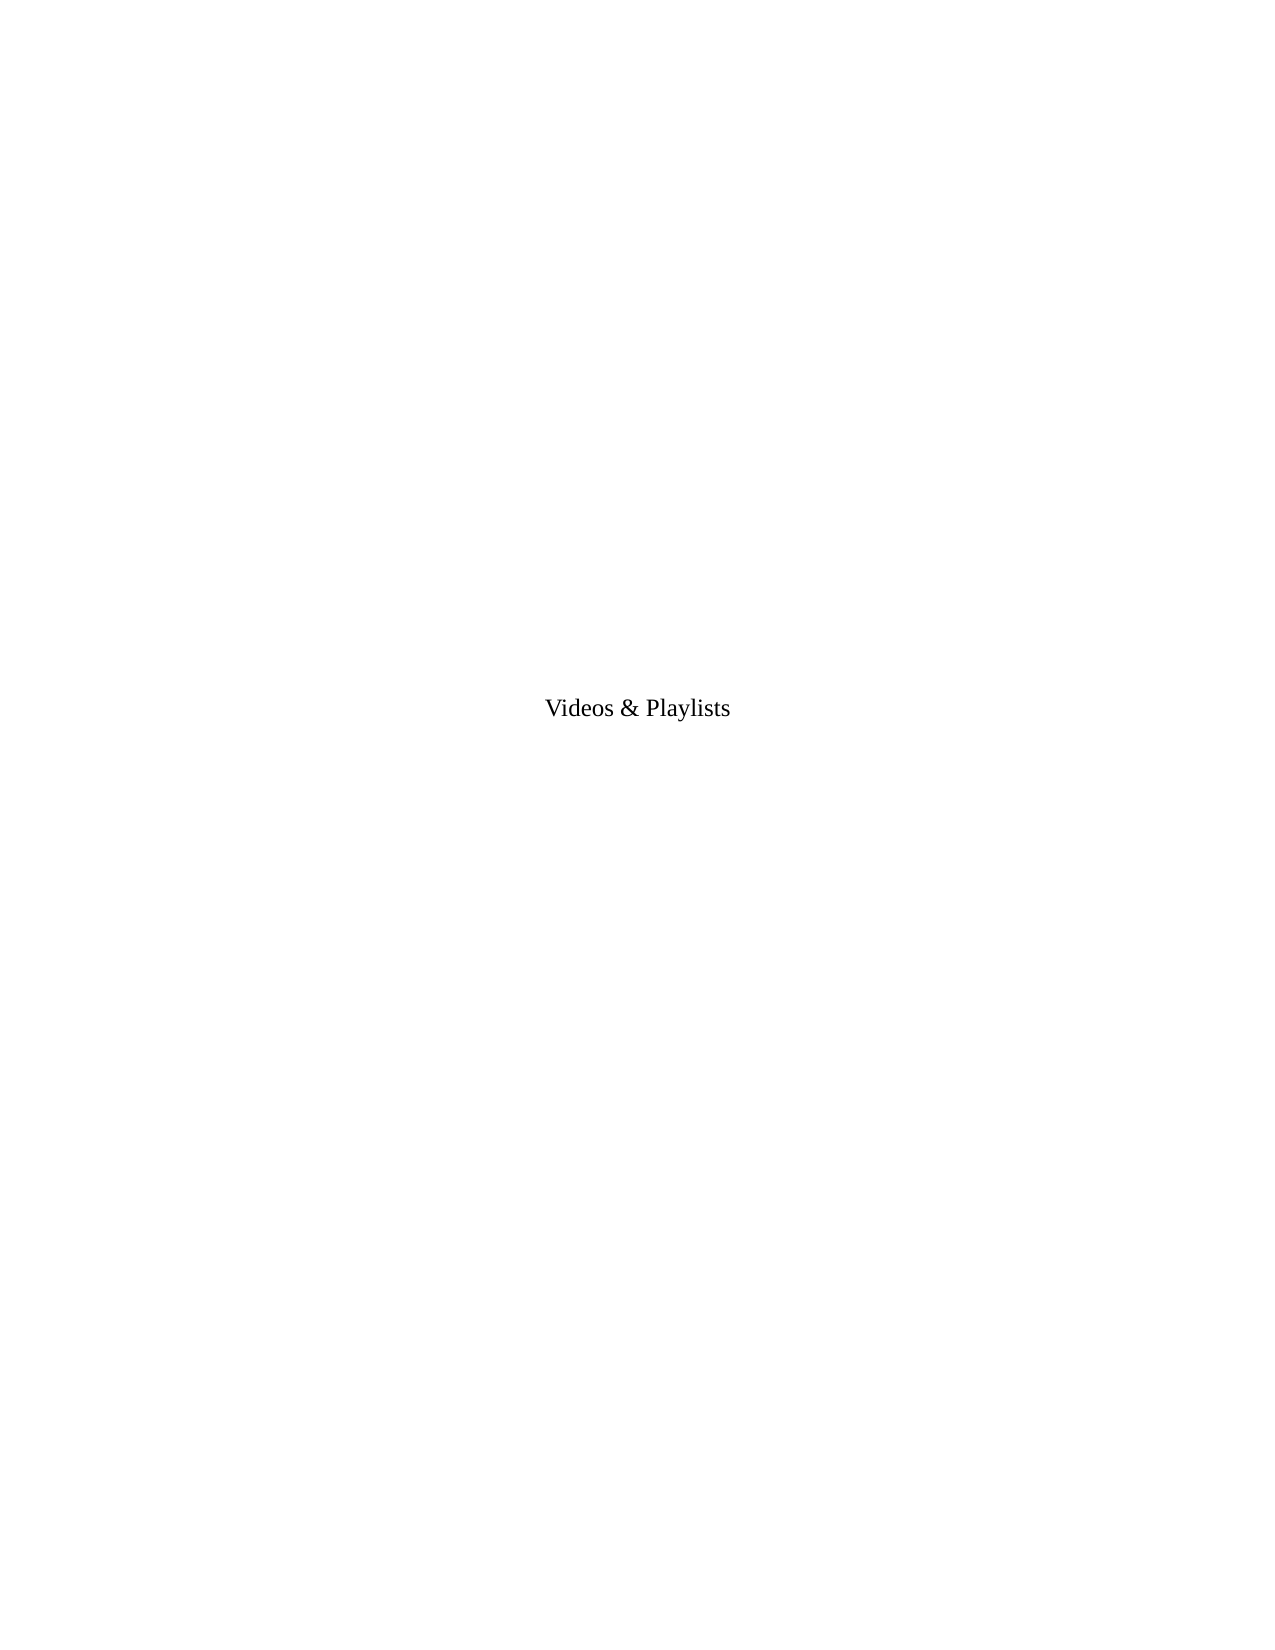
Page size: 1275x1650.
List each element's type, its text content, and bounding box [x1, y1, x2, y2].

table_cell [811, 463, 1157, 492]
table_cell [118, 262, 464, 291]
table_cell [118, 521, 464, 549]
table_cell [811, 492, 1157, 521]
table_cell [811, 406, 1157, 434]
table_cell [464, 118, 811, 147]
table_cell [464, 636, 811, 664]
table_cell [118, 118, 464, 147]
table_cell [118, 463, 464, 492]
table_cell [464, 262, 811, 291]
text Videos & Playlists [118, 693, 1157, 722]
table_cell [118, 291, 464, 319]
table_cell [811, 434, 1157, 463]
table_cell [464, 607, 811, 636]
table_cell [811, 607, 1157, 636]
table_cell [118, 319, 464, 348]
table_cell [464, 521, 811, 549]
table_cell [464, 377, 811, 406]
table_cell [811, 147, 1157, 176]
table_cell [464, 348, 811, 377]
table_cell [811, 118, 1157, 147]
table_cell [811, 176, 1157, 204]
table_cell [811, 319, 1157, 348]
table_cell [118, 176, 464, 204]
table_cell [464, 406, 811, 434]
table_cell [464, 463, 811, 492]
table_cell [811, 636, 1157, 664]
table_cell [811, 291, 1157, 319]
table_cell [118, 233, 464, 262]
table_cell [118, 377, 464, 406]
table_cell [464, 492, 811, 521]
table_cell [464, 549, 811, 578]
table_cell [464, 147, 811, 176]
table_cell [118, 204, 464, 233]
table_cell [118, 492, 464, 521]
table_cell [118, 578, 464, 607]
table_cell [811, 348, 1157, 377]
table_cell [464, 176, 811, 204]
table_cell [464, 578, 811, 607]
table_cell [464, 434, 811, 463]
table_cell [118, 434, 464, 463]
table_cell [118, 549, 464, 578]
table_cell [811, 204, 1157, 233]
table_cell [811, 549, 1157, 578]
table_cell [464, 319, 811, 348]
table_cell [811, 233, 1157, 262]
table_cell [811, 578, 1157, 607]
table_cell [118, 147, 464, 176]
table_cell [464, 204, 811, 233]
table_cell [118, 348, 464, 377]
table_cell [464, 291, 811, 319]
table_cell [464, 233, 811, 262]
table_cell [811, 377, 1157, 406]
table_cell [118, 406, 464, 434]
table_cell [811, 521, 1157, 549]
table_cell [118, 636, 464, 664]
table_cell [118, 607, 464, 636]
table_cell [811, 262, 1157, 291]
